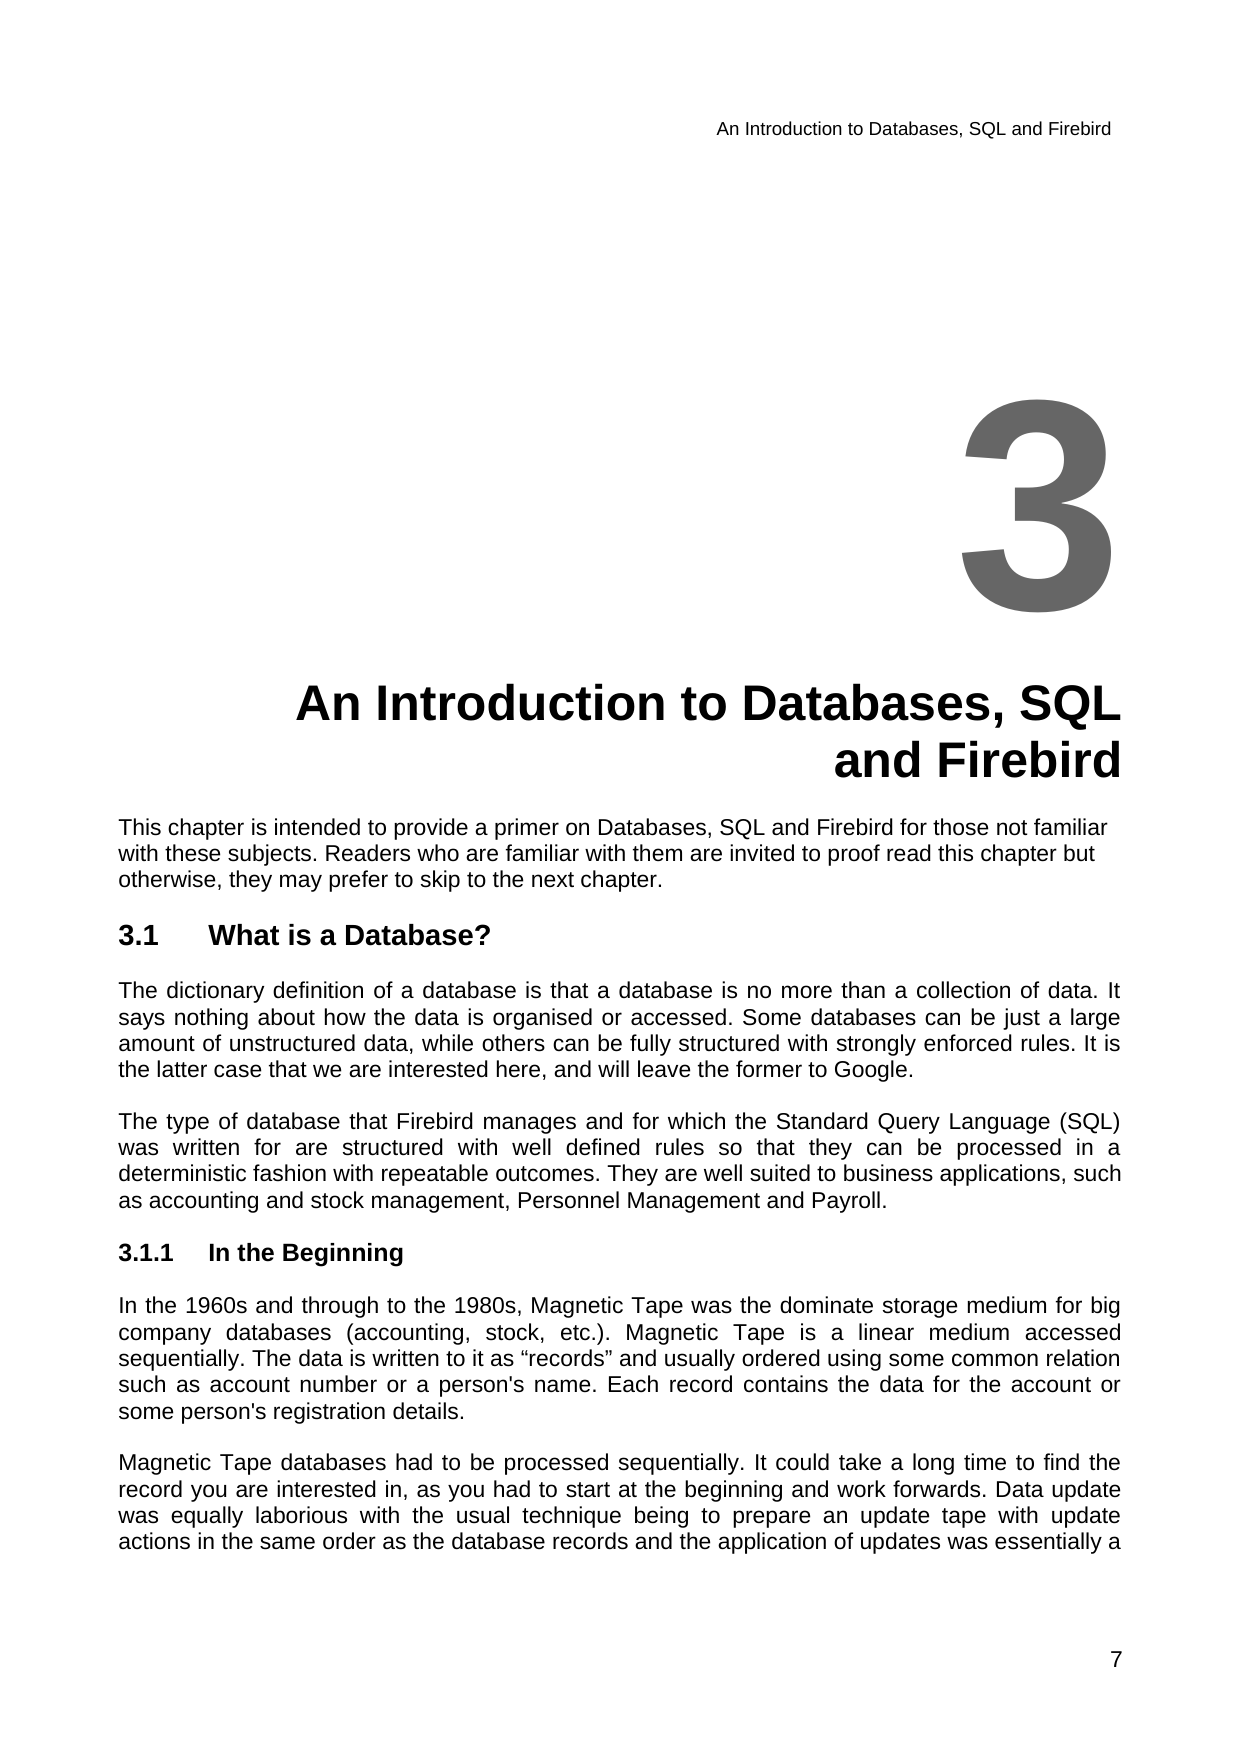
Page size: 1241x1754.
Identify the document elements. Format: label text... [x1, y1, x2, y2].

subtitle An Introduction to Databases, SQL and Firebird [81, 328, 1122, 788]
subtitle What is a Database? [118, 918, 1122, 952]
text The type of database that Firebird manages and for which the Standard Query Language (SQL) was written for are structured with well defined rules so that they can be processed in a deterministic fashion with repeatable outcomes. They are well suited to business applications, such as accounting and stock management, Personnel Management and Payroll. [118, 1108, 1122, 1213]
text In the 1960s and through to the 1980s, Magnetic Tape was the dominate storage medium for big company databases (accounting, stock, etc.). Magnetic Tape is a linear medium accessed sequentially. The data is written to it as “records” and usually ordered using some common relation such as account number or a person's name. Each record contains the data for the account or some person's registration details. [118, 1292, 1122, 1424]
subtitle In the Beginning [118, 1238, 1122, 1267]
text This chapter is intended to provide a primer on Databases, SQL and Firebird for those not familiar with these subjects. Readers who are familiar with them are invited to proof read this chapter but otherwise, they may prefer to skip to the next chapter. [118, 814, 1122, 893]
text The dictionary definition of a database is that a database is no more than a collection of data. It says nothing about how the data is organised or accessed. Some databases can be just a large amount of unstructured data, while others can be fully structured with strongly enforced rules. It is the latter case that we are interested here, and will leave the former to Google. [118, 977, 1122, 1083]
text Magnetic Tape databases had to be processed sequentially. It could take a long time to find the record you are interested in, as you had to start at the beginning and work forwards. Data update was equally laborious with the usual technique being to prepare an update tape with update actions in the same order as the database records and the application of updates was essentially a [118, 1449, 1122, 1554]
